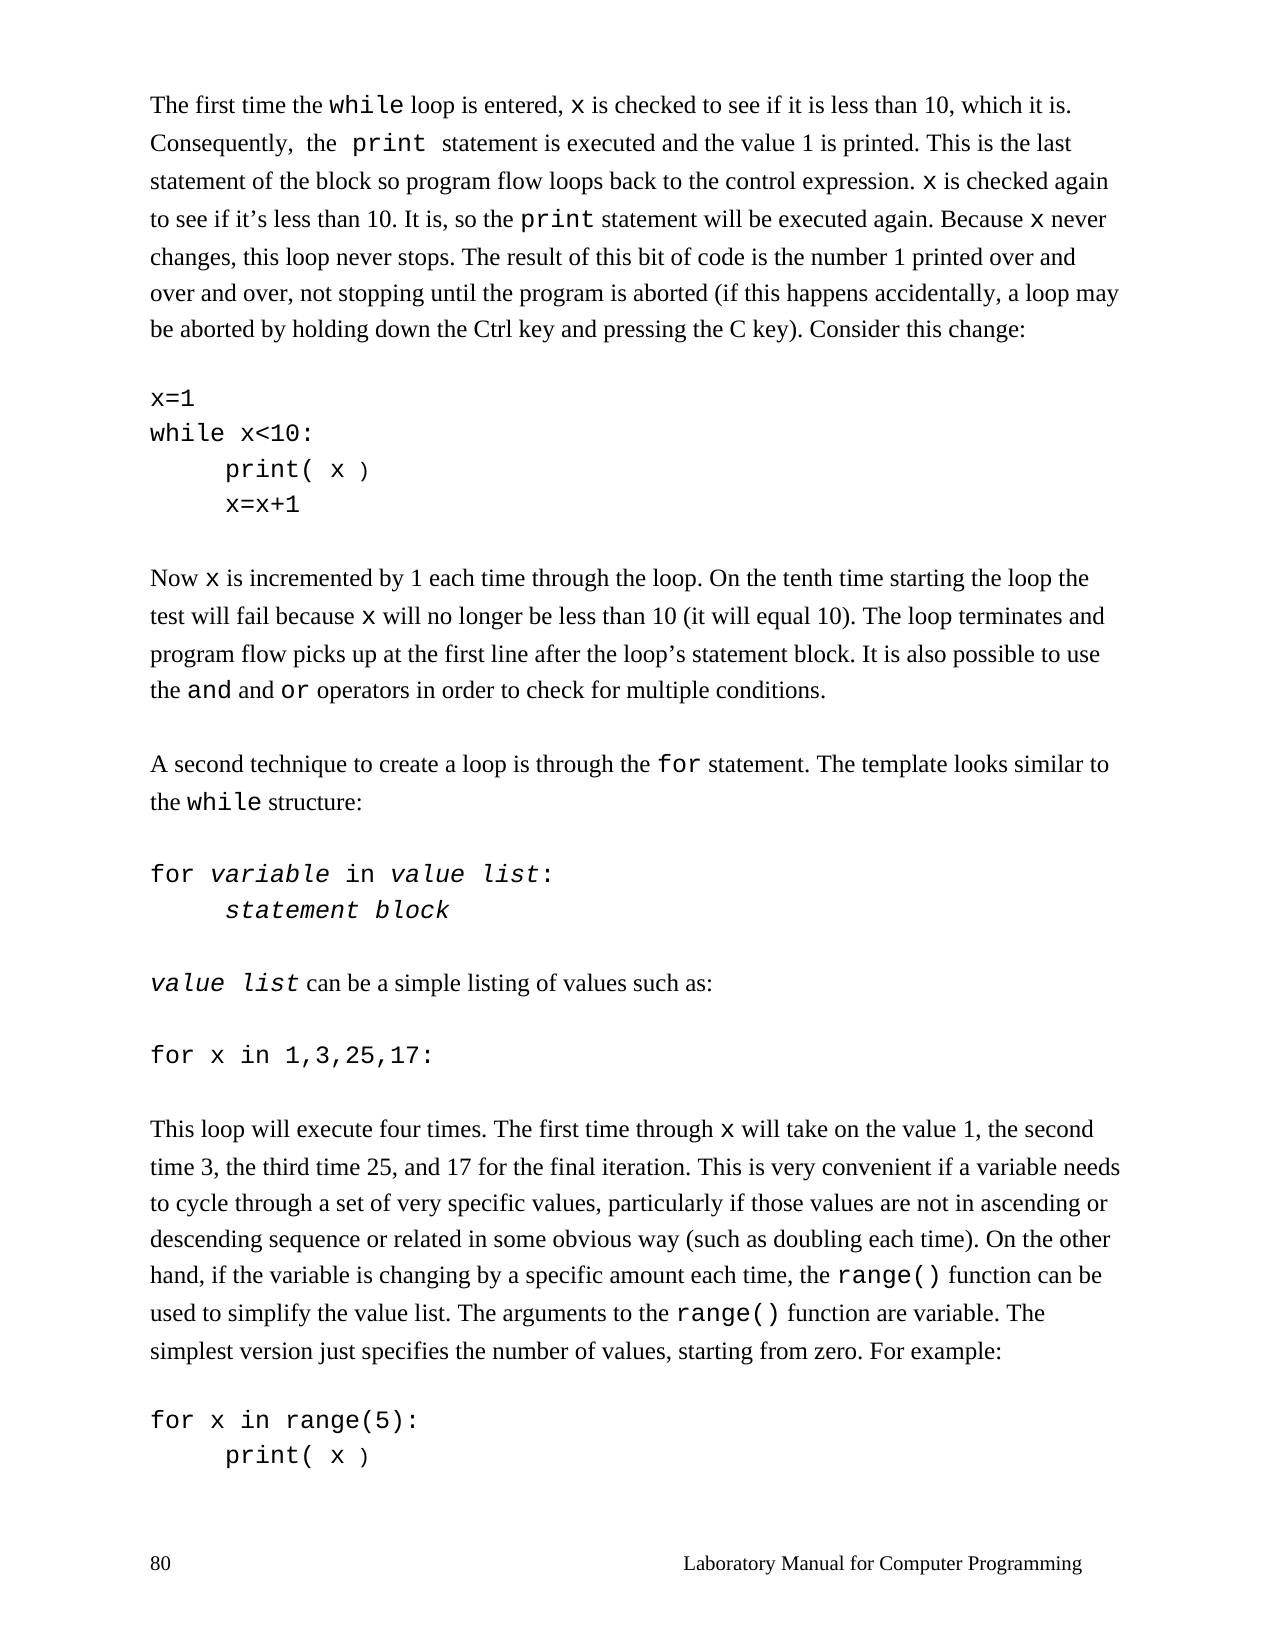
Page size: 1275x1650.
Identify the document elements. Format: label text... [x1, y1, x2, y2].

text print( x ) [150, 456, 1125, 484]
text This loop will execute four times. The first time through x will take on the value 1, the second time 3, the third time 25, and 17 for the final iteration. This is very convenient if a variable needs to cycle through a set of very specific values, particularly if those values are not in ascending or descending sequence or related in some obvious way (such as doubling each time). On the other hand, if the variable is changing by a specific amount each time, the range() function can be used to simplify the value list. The arguments to the range() function are variable. The simplest version just specifies the number of values, starting from zero. For example: [150, 1114, 1125, 1364]
text print( x ) [150, 1443, 1125, 1471]
text for variable in value list: [150, 862, 1125, 890]
text A second technique to create a loop is through the for statement. The template looks similar to the while structure: [150, 749, 1125, 818]
text while x<10: [150, 421, 1125, 449]
text The first time the while loop is entered, x is checked to see if it is less than 10, which it is. Consequently, the print statement is executed and the value 1 is printed. This is the last statement of the block so program flow loops back to the control expression. x is checked again to see if it’s less than 10. It is, so the print statement will be executed again. Because x never changes, this loop never stops. The result of this bit of code is the number 1 printed over and over and over, not stopping until the program is aborted (if this happens accidentally, a loop may be aborted by holding down the Ctrl key and pressing the C key). Consider this change: [150, 90, 1125, 343]
text statement block [150, 897, 1125, 926]
text Now x is incremented by 1 each time through the loop. On the tenth time starting the loop the test will fail because x will no longer be less than 10 (it will equal 10). The loop terminates and program flow picks up at the first line after the loop’s statement block. It is also possible to use the and and or operators in order to check for multiple conditions. [150, 563, 1125, 706]
text for x in range(5): [150, 1408, 1125, 1436]
text x=x+1 [150, 492, 1125, 520]
text value list can be a simple listing of values such as: [150, 968, 1125, 999]
text x=1 [150, 385, 1125, 414]
text for x in 1,3,25,17: [150, 1043, 1125, 1071]
